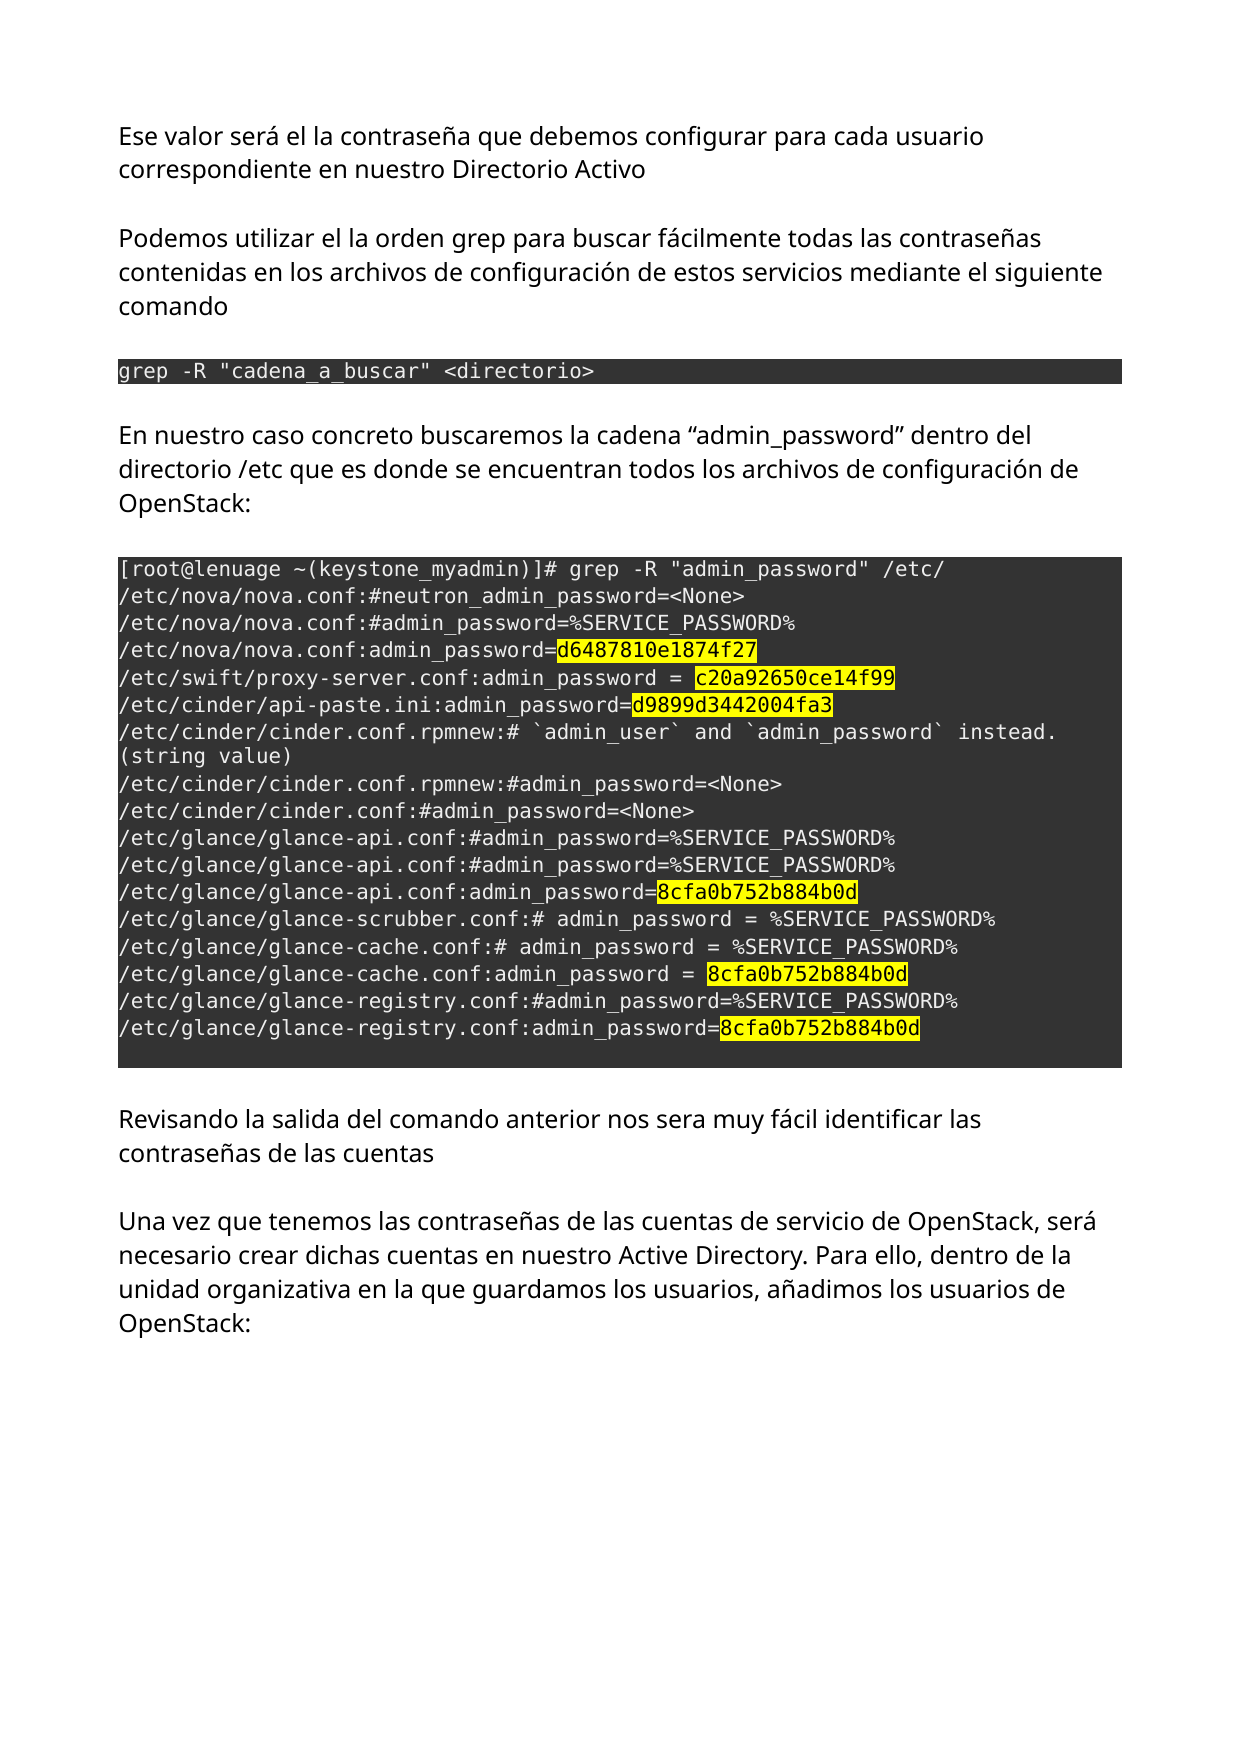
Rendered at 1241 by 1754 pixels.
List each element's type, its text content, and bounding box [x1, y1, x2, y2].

text Una vez que tenemos las contraseñas de las cuentas de servicio de OpenStack, será necesario crear dichas cuentas en nuestro Active Directory. Para ello, dentro de la unidad organizativa en la que guardamos los usuarios, añadimos los usuarios de OpenStack: [118, 1204, 1122, 1340]
text /etc/cinder/cinder.conf:#admin_password=<None> [118, 799, 1122, 823]
text /etc/glance/glance-api.conf:#admin_password=%SERVICE_PASSWORD% [118, 826, 1122, 850]
text /etc/glance/glance-cache.conf:# admin_password = %SERVICE_PASSWORD% [118, 935, 1122, 959]
text /etc/glance/glance-registry.conf:admin_password=8cfa0b752b884b0d [118, 1016, 1122, 1041]
text /etc/glance/glance-api.conf:#admin_password=%SERVICE_PASSWORD% [118, 853, 1122, 877]
text /etc/nova/nova.conf:#admin_password=%SERVICE_PASSWORD% [118, 611, 1122, 636]
text /etc/glance/glance-api.conf:admin_password=8cfa0b752b884b0d [118, 880, 1122, 904]
text Podemos utilizar el la orden grep para buscar fácilmente todas las contraseñas contenidas en los archivos de configuración de estos servicios mediante el siguiente comando [118, 220, 1122, 322]
text Ese valor será el la contraseña que debemos configurar para cada usuario correspondiente en nuestro Directorio Activo [118, 118, 1122, 186]
text grep -R "cadena_a_buscar" <directorio> [118, 359, 1122, 384]
text /etc/cinder/cinder.conf.rpmnew:#admin_password=<None> [118, 772, 1122, 796]
text /etc/nova/nova.conf:admin_password=d6487810e1874f27 [118, 638, 1122, 663]
text /etc/cinder/cinder.conf.rpmnew:# `admin_user` and `admin_password` instead. (string value) [118, 720, 1122, 769]
text /etc/cinder/api-paste.ini:admin_password=d9899d3442004fa3 [118, 693, 1122, 717]
text /etc/swift/proxy-server.conf:admin_password = c20a92650ce14f99 [118, 666, 1122, 690]
text /etc/glance/glance-cache.conf:admin_password = 8cfa0b752b884b0d [118, 962, 1122, 986]
text /etc/glance/glance-registry.conf:#admin_password=%SERVICE_PASSWORD% [118, 989, 1122, 1013]
text /etc/glance/glance-scrubber.conf:# admin_password = %SERVICE_PASSWORD% [118, 907, 1122, 932]
text [root@lenuage ~(keystone_myadmin)]# grep -R "admin_password" /etc/ [118, 557, 1122, 581]
text Revisando la salida del comando anterior nos sera muy fácil identificar las contraseñas de las cuentas [118, 1102, 1122, 1170]
text /etc/nova/nova.conf:#neutron_admin_password=<None> [118, 584, 1122, 608]
text En nuestro caso concreto buscaremos la cadena “admin_password” dentro del directorio /etc que es donde se encuentran todos los archivos de configuración de OpenStack: [118, 418, 1122, 520]
